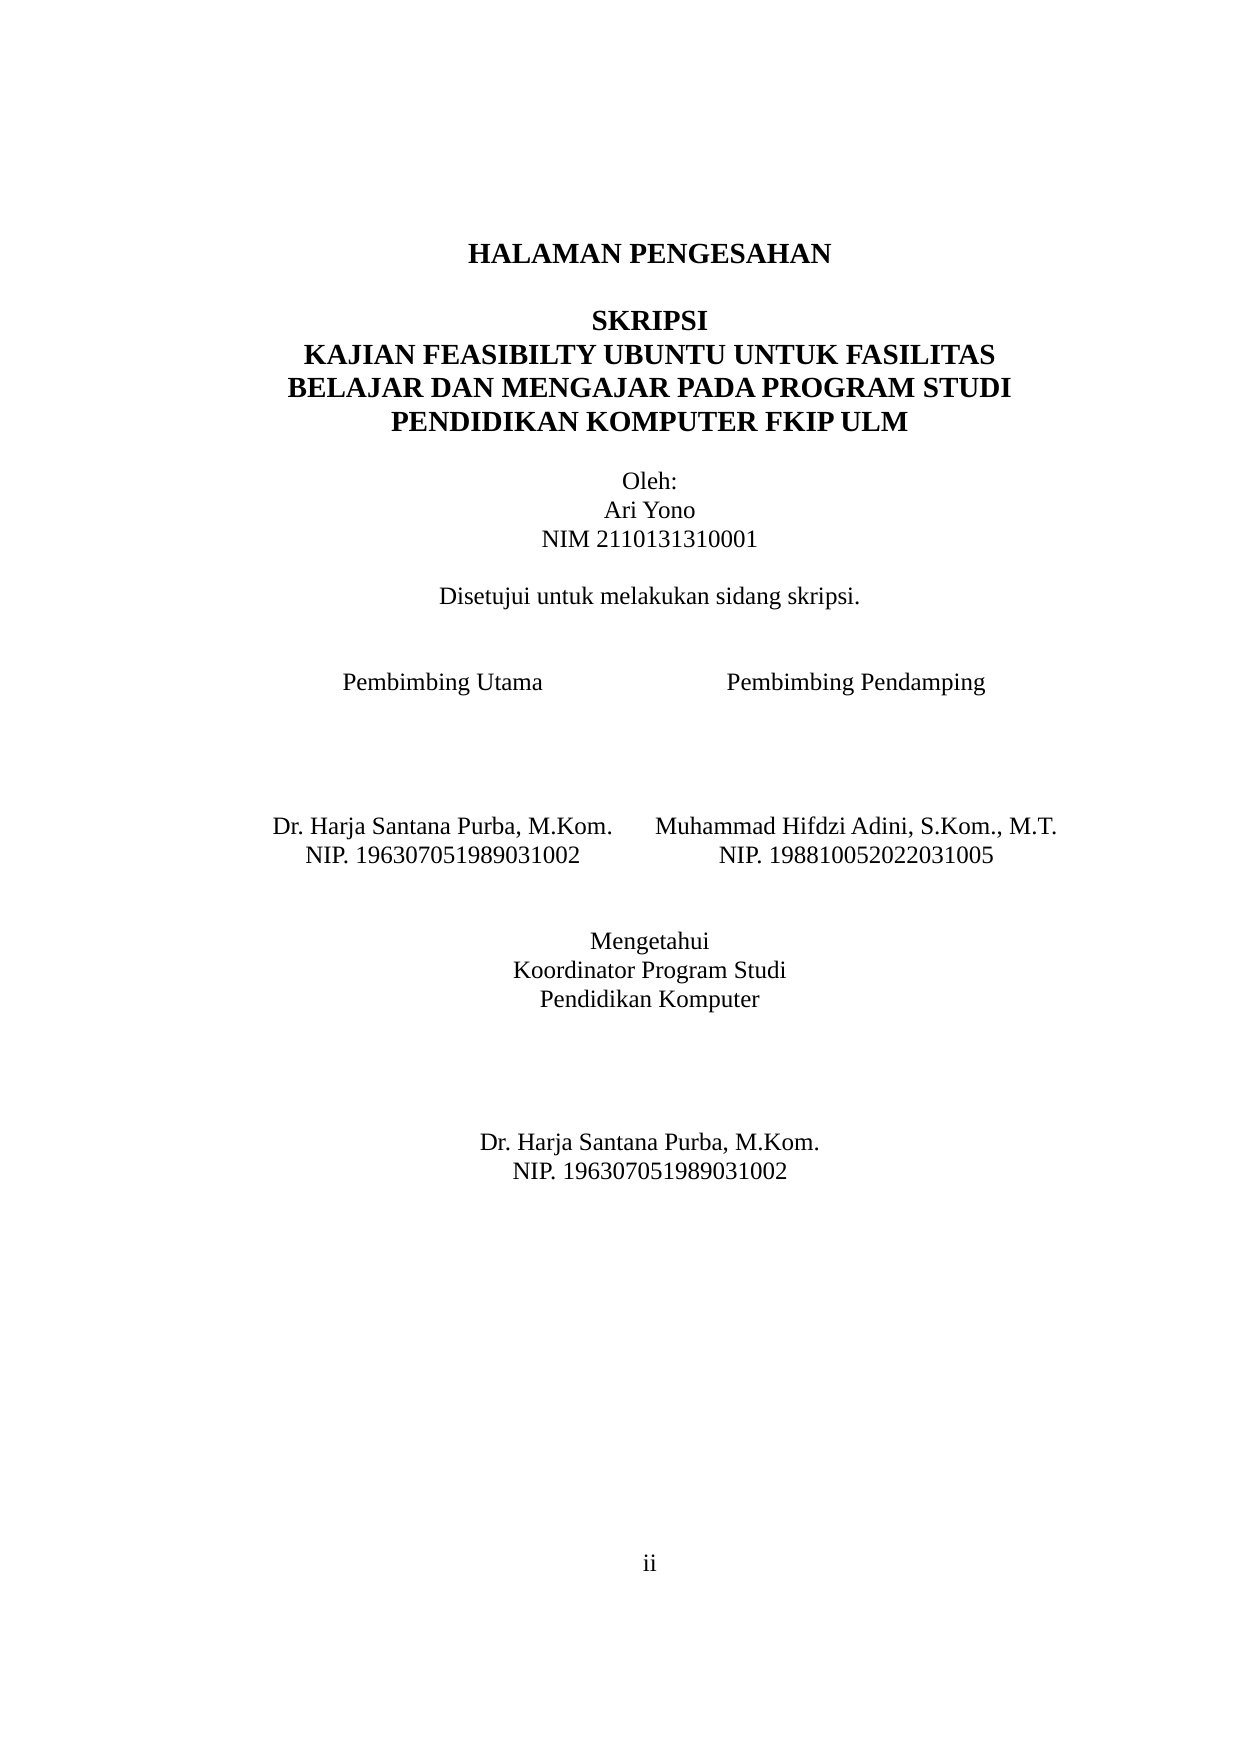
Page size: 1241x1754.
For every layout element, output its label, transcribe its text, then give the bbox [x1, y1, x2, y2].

text SKRIPSI [236, 303, 1063, 337]
table_cell [236, 1271, 649, 1300]
table_cell [649, 1415, 1063, 1444]
table_cell Muhammad Hifdzi Adini, S.Kom., M.T. [649, 811, 1063, 840]
table_cell [236, 1329, 649, 1357]
table_cell Dr. Harja Santana Purba, M.Kom. [236, 811, 649, 840]
table_cell [649, 1243, 1063, 1271]
table_cell NIP. 196307051989031002 [236, 840, 649, 869]
table_cell [649, 898, 1063, 926]
table_cell [649, 1300, 1063, 1329]
subtitle HALAMAN PENGESAHAN [236, 236, 1063, 270]
table_cell [649, 1358, 1063, 1386]
table_header [236, 639, 649, 667]
table_cell [649, 783, 1063, 811]
text Disetujui untuk melakukan sidang skripsi. [236, 581, 1063, 610]
table_cell [236, 898, 649, 926]
table_header [649, 639, 1063, 667]
table_cell [236, 1099, 649, 1127]
table_cell [236, 1185, 649, 1214]
table_cell [649, 1329, 1063, 1357]
table_cell [236, 725, 649, 754]
text NIM 2110131310001 [236, 524, 1063, 552]
table_cell [649, 1185, 1063, 1214]
table_cell [649, 1214, 1063, 1242]
table_cell Pendidikan Komputer [236, 984, 1063, 1012]
table_cell [236, 1415, 649, 1444]
text Oleh: [236, 466, 1063, 495]
table_cell [236, 869, 649, 897]
table_cell [236, 1386, 649, 1415]
table_cell [649, 1099, 1063, 1127]
table_cell Mengetahui [236, 926, 1063, 955]
table_cell [236, 783, 649, 811]
table_cell [236, 1358, 649, 1386]
table_cell [649, 725, 1063, 754]
table_cell NIP. 198810052022031005 [649, 840, 1063, 869]
table_cell [236, 1214, 649, 1242]
table_cell [236, 1013, 649, 1041]
table_cell [649, 1271, 1063, 1300]
table_cell [236, 1300, 649, 1329]
table_cell NIP. 196307051989031002 [236, 1156, 1063, 1185]
table_cell [649, 1013, 1063, 1041]
table_cell Pembimbing Pendamping [649, 668, 1063, 696]
table_cell [236, 754, 649, 782]
table_cell [236, 1243, 649, 1271]
table_cell [236, 1070, 649, 1099]
table_cell [236, 1041, 649, 1070]
table_cell [649, 869, 1063, 897]
table_cell [649, 754, 1063, 782]
text KAJIAN FEASibilty UBUNTU untuk fasilitas belajar dan mengajar pada PROGRAM STUDI PENDIDIKAN KOMPUTER FKIP ULM [236, 337, 1063, 437]
table_cell [649, 1386, 1063, 1415]
table_cell [236, 696, 649, 725]
table_cell Pembimbing Utama [236, 668, 649, 696]
table_cell Koordinator Program Studi [236, 955, 1063, 984]
table_cell [649, 1070, 1063, 1099]
table_cell Dr. Harja Santana Purba, M.Kom. [236, 1128, 1063, 1156]
text Ari Yono [236, 495, 1063, 524]
table_cell [649, 696, 1063, 725]
table_cell [649, 1041, 1063, 1070]
